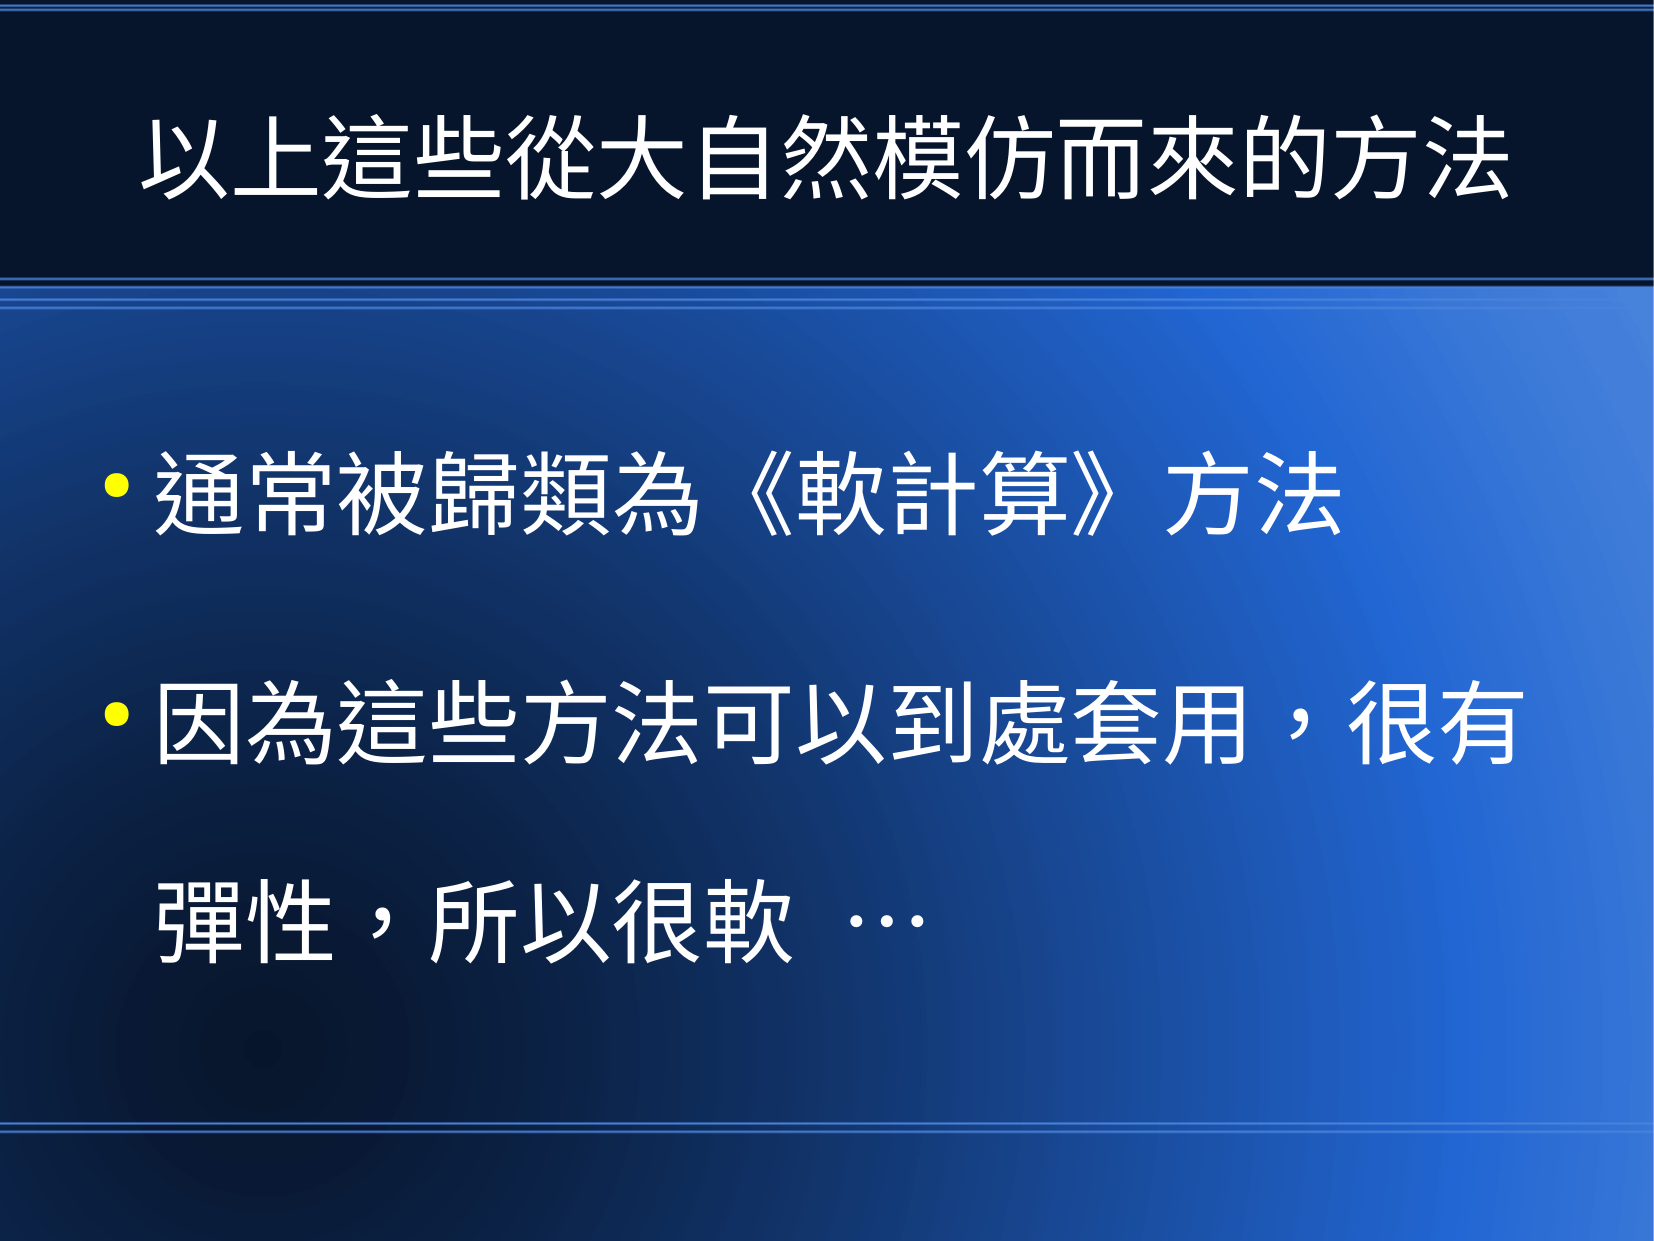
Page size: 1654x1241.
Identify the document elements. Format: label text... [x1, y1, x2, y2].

list 通常被歸類為《軟計算》方法 因為這些方法可以到處套用，很有彈性，所以很軟 … [82, 355, 1571, 1241]
picture [0, 0, 1654, 1241]
title 以上這些從大自然模仿而來的方法 [82, 49, 1571, 257]
